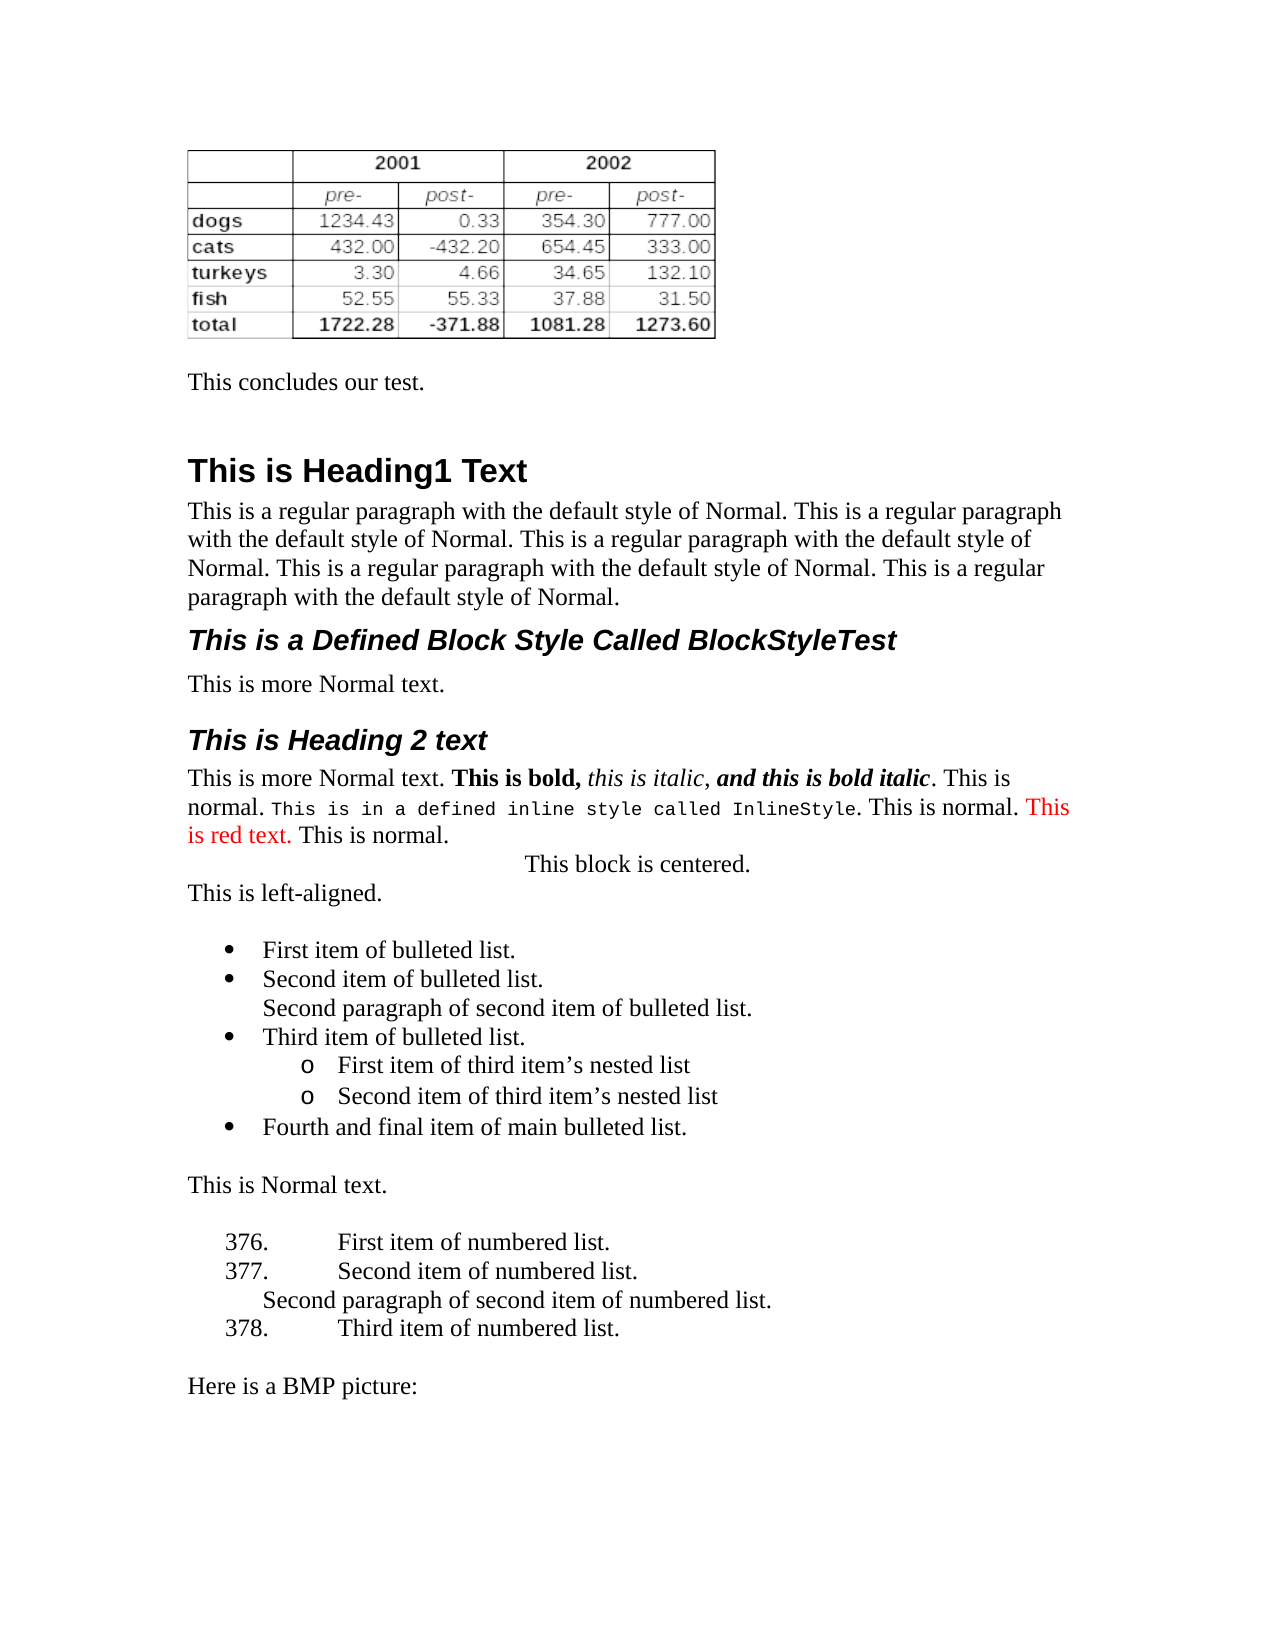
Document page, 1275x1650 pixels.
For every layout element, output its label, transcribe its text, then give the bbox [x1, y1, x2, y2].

text This is a Defined Block Style Called BlockStyleTest [187, 623, 1087, 657]
list Third item of bulleted list. [225, 1022, 1087, 1051]
list Second item of third item’s nested list [300, 1081, 1087, 1112]
list Third item of numbered list. [225, 1313, 1087, 1342]
text This concludes our test. [187, 367, 1087, 396]
text This is Normal text. [187, 1170, 1087, 1198]
text This is a regular paragraph with the default style of Normal. This is a regular paragraph with the default style of Normal. This is a regular paragraph with the default style of Normal. This is a regular paragraph with the default style of Normal. This is a regular paragraph with the default style of Normal. [187, 496, 1087, 611]
list First item of numbered list. [225, 1227, 1087, 1256]
list Fourth and final item of main bulleted list. [225, 1112, 1087, 1141]
list First item of bulleted list. [225, 936, 1087, 964]
text This is more Normal text. [187, 669, 1087, 698]
subtitle This is Heading1 Text [187, 451, 1087, 489]
text Here is a BMP picture: [187, 1371, 1087, 1400]
text This is left-aligned. [187, 878, 1087, 907]
text Second paragraph of second item of numbered list. [262, 1285, 1087, 1313]
list First item of third item’s nested list [300, 1051, 1087, 1081]
list Second item of bulleted list. [225, 964, 1087, 993]
text Second paragraph of second item of bulleted list. [262, 993, 1087, 1022]
subtitle This is Heading 2 text [187, 723, 1087, 757]
text This block is centered. [187, 849, 1087, 878]
text This is more Normal text. This is bold, this is italic, and this is bold italic. This is normal. This is in a defined inline style called InlineStyle. This is normal. This is red text. This is normal. [187, 763, 1087, 849]
list Second item of numbered list. [225, 1256, 1087, 1285]
